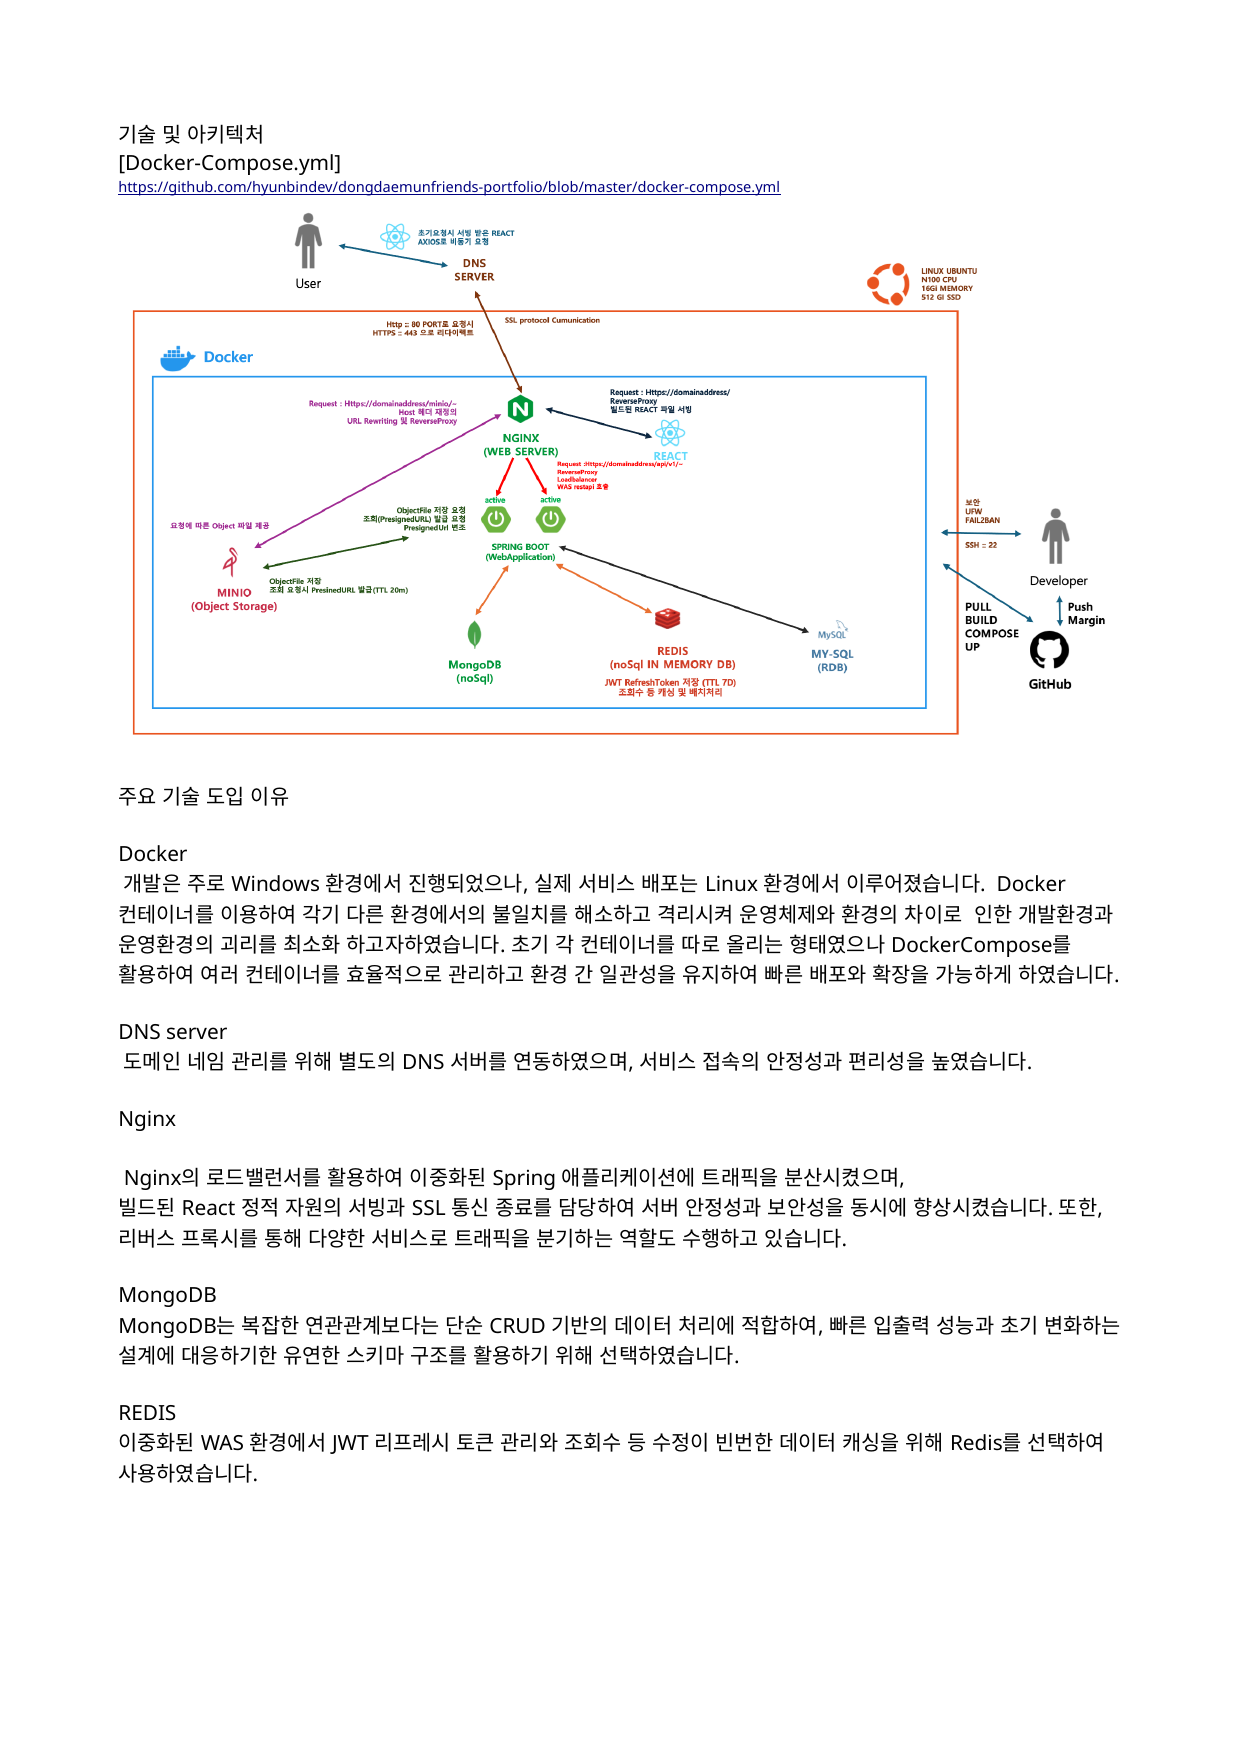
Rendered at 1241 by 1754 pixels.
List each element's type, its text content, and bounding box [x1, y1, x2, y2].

text 도메인 네임 관리를 위해 별도의 DNS 서버를 연동하였으며, 서비스 접속의 안정성과 편리성을 높였습니다. [118, 1046, 1122, 1076]
picture [118, 196, 1123, 781]
text 기술 및 아키텍처 [118, 118, 1122, 148]
text Nginx의 로드밸런서를 활용하여 이중화된 Spring 애플리케이션에 트래픽을 분산시켰으며, 빌드된 React 정적 자원의 서빙과 SSL 통신 종료를 담당하여 서버 안정성과 보안성을 동시에 향상시켰습니다. 또한, 리버스 프록시를 통해 다양한 서비스로 트래픽을 분기하는 역할도 수행하고 있습니다. [118, 1161, 1122, 1252]
text MongoDB는 복잡한 연관관계보다는 단순 CRUD 기반의 데이터 처리에 적합하여, 빠른 입출력 성능과 초기 변화하는 설계에 대응하기한 유연한 스키마 구조를 활용하기 위해 선택하였습니다. [118, 1309, 1122, 1369]
text Nginx [118, 1104, 1122, 1133]
text https://github.com/hyunbindev/dongdaemunfriends-portfolio/blob/master/docker-compose.yml [118, 177, 1122, 196]
text MongoDB [118, 1281, 1122, 1309]
text DNS server [118, 1017, 1122, 1046]
text 개발은 주로 Windows 환경에서 진행되었으나, 실제 서비스 배포는 Linux 환경에서 이루어졌습니다. Docker 컨테이너를 이용하여 각기 다른 환경에서의 불일치를 해소하고 격리시켜 운영체제와 환경의 차이로 인한 개발환경과 운영환경의 괴리를 최소화 하고자하였습니다. 초기 각 컨테이너를 따로 올리는 형태였으나 DockerCompose를 활용하여 여러 컨테이너를 효율적으로 관리하고 환경 간 일관성을 유지하여 빠른 배포와 확장을 가능하게 하였습니다. [118, 867, 1122, 989]
text Docker [118, 839, 1122, 867]
text REDIS [118, 1398, 1122, 1426]
text 주요 기술 도입 이유 [118, 781, 1122, 811]
text 이중화된 WAS 환경에서 JWT 리프레시 토큰 관리와 조회수 등 수정이 빈번한 데이터 캐싱을 위해 Redis를 선택하여 사용하였습니다. [118, 1426, 1122, 1487]
text [Docker-Compose.yml] [118, 148, 1122, 177]
